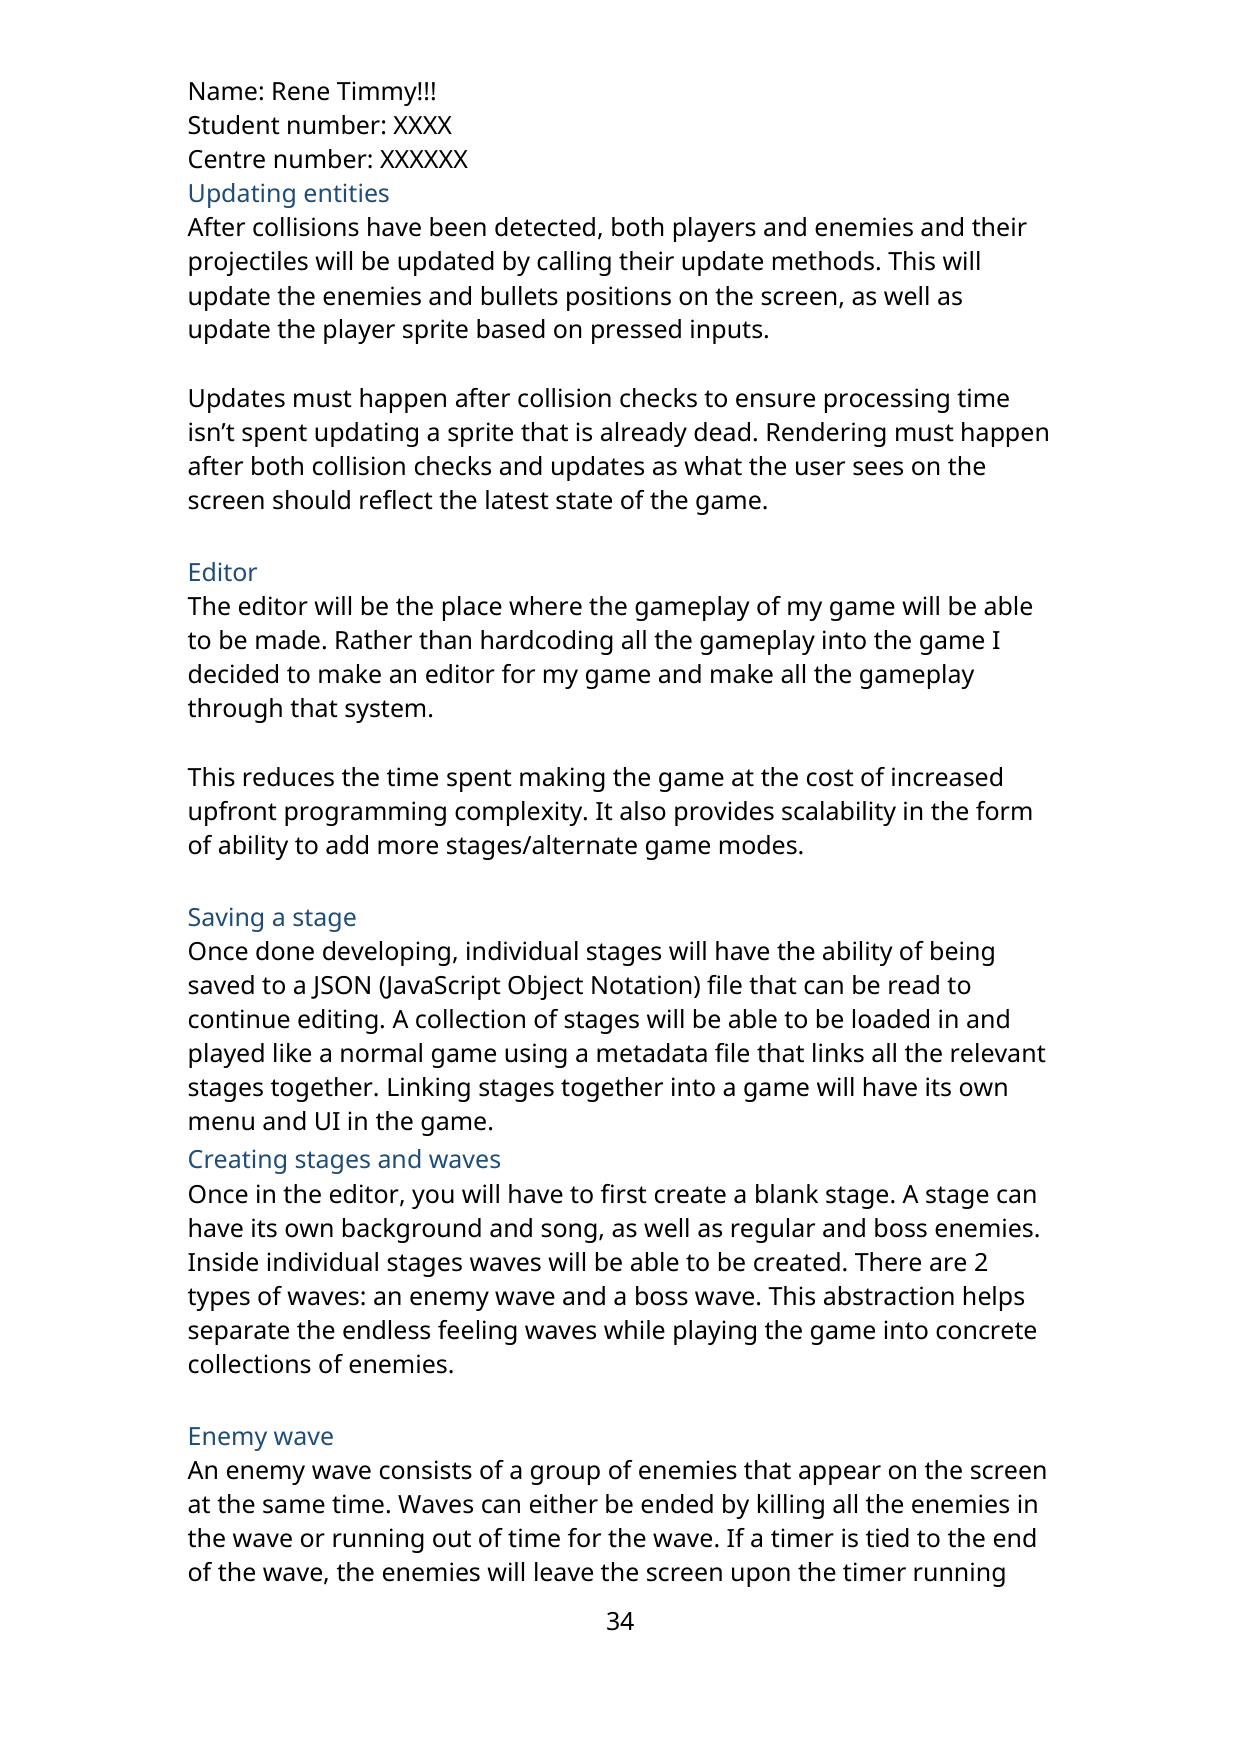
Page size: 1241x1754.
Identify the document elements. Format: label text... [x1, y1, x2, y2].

subtitle Enemy wave [187, 1419, 1053, 1453]
text Once in the editor, you will have to first create a blank stage. A stage can have its own background and song, as well as regular and boss enemies. Inside individual stages waves will be able to be created. There are 2 types of waves: an enemy wave and a boss wave. This abstraction helps separate the endless feeling waves while playing the game into concrete collections of enemies. [187, 1176, 1053, 1381]
text After collisions have been detected, both players and enemies and their projectiles will be updated by calling their update methods. This will update the enemies and bullets positions on the screen, as well as update the player sprite based on pressed inputs. [187, 210, 1053, 346]
text An enemy wave consists of a group of enemies that appear on the screen at the same time. Waves can either be ended by killing all the enemies in the wave or running out of time for the wave. If a timer is tied to the end of the wave, the enemies will leave the screen upon the timer running [187, 1453, 1053, 1589]
subtitle Editor [187, 555, 1053, 589]
subtitle Creating stages and waves [187, 1142, 1053, 1176]
text This reduces the time spent making the game at the cost of increased upfront programming complexity. It also provides scalability in the form of ability to add more stages/alternate game modes. [187, 759, 1053, 861]
text The editor will be the place where the gameplay of my game will be able to be made. Rather than hardcoding all the gameplay into the game I decided to make an editor for my game and make all the gameplay through that system. [187, 589, 1053, 725]
subtitle Saving a stage [187, 899, 1053, 934]
subtitle Updating entities [187, 176, 1053, 210]
text Once done developing, individual stages will have the ability of being saved to a JSON (JavaScript Object Notation) file that can be read to continue editing. A collection of stages will be able to be loaded in and played like a normal game using a metadata file that links all the relevant stages together. Linking stages together into a game will have its own menu and UI in the game. [187, 934, 1053, 1138]
text Updates must happen after collision checks to ensure processing time isn’t spent updating a sprite that is already dead. Rendering must happen after both collision checks and updates as what the user sees on the screen should reflect the latest state of the game. [187, 380, 1053, 517]
